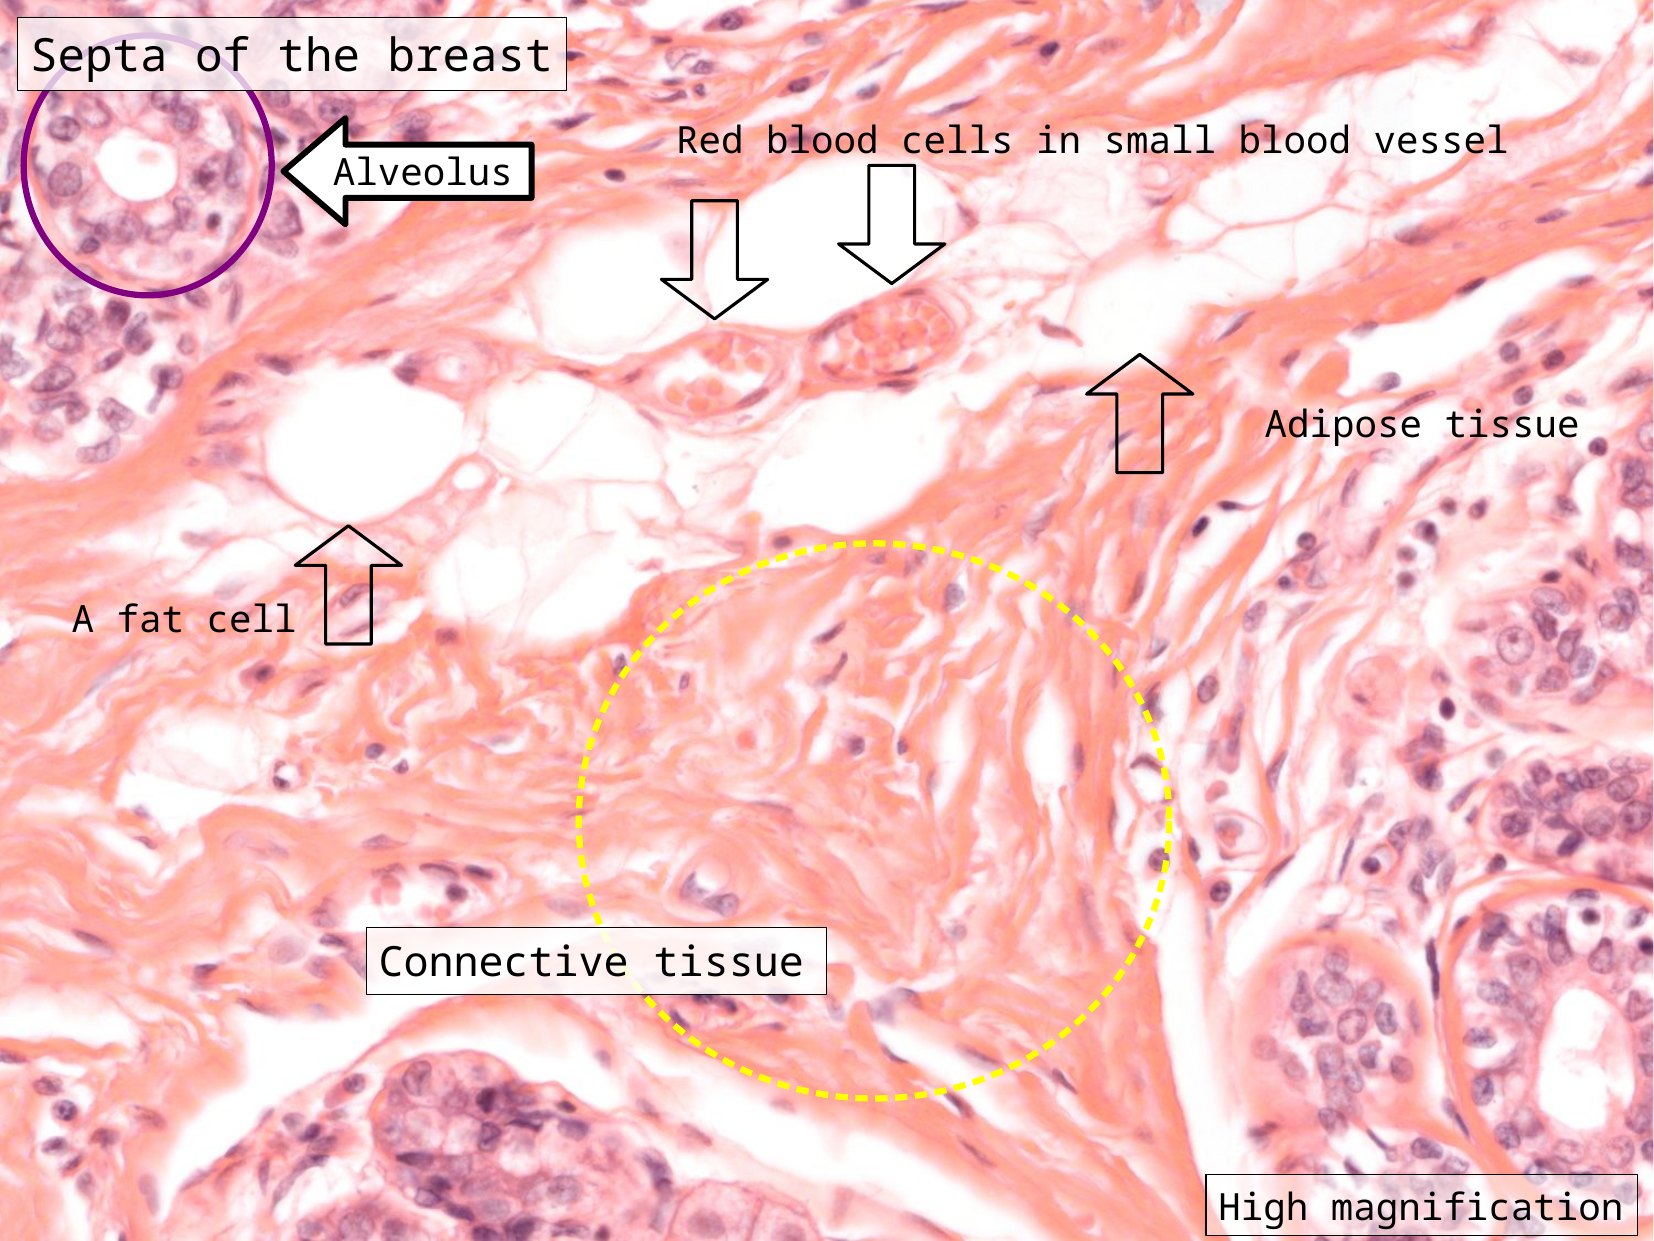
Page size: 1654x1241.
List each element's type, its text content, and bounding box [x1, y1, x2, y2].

text_box Adipose tissue [1249, 389, 1596, 443]
text_box A fat cell [56, 584, 313, 637]
text_box Red blood cells in small blood vessel [661, 106, 1528, 159]
text_box Septa of the breast [17, 17, 567, 74]
picture [0, 0, 1654, 1241]
text_box High magnification [1206, 1174, 1638, 1223]
text_box Alveolus [283, 118, 532, 225]
text_box Connective tissue [366, 927, 827, 981]
